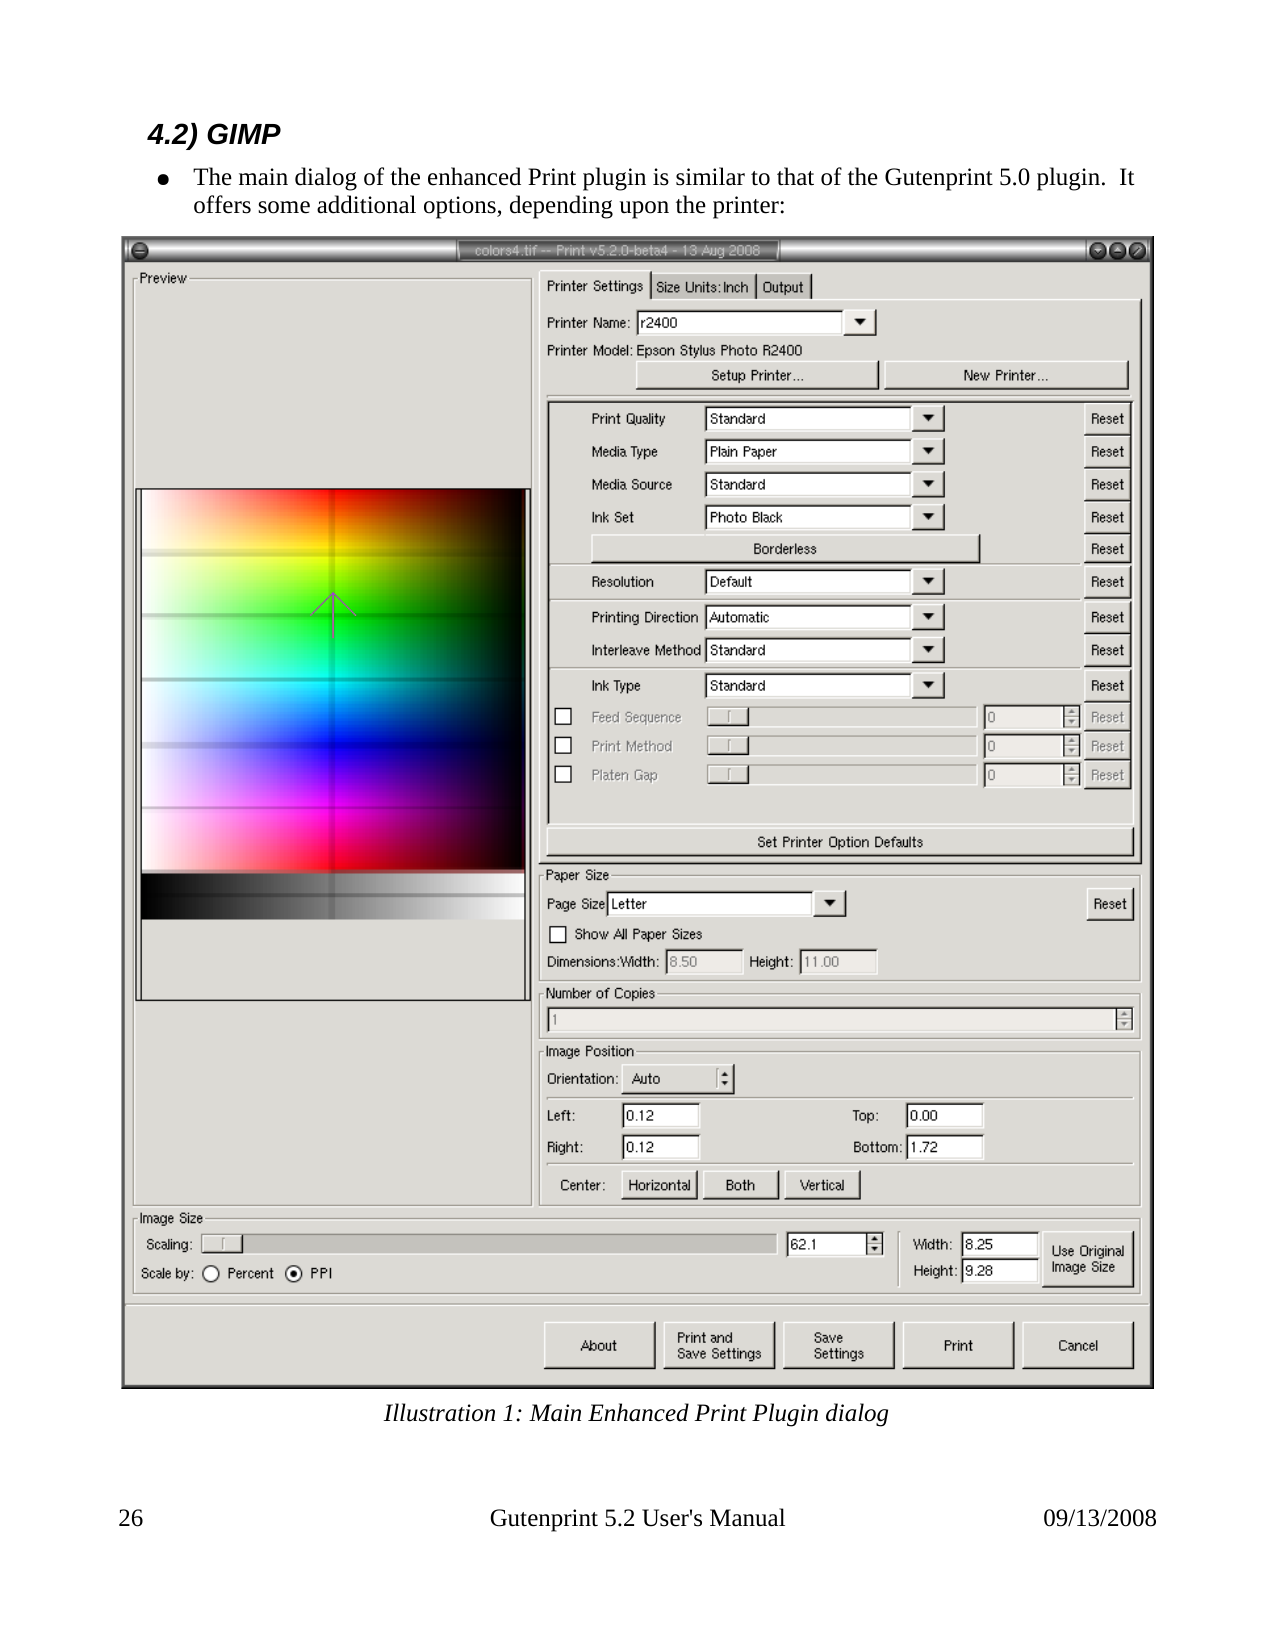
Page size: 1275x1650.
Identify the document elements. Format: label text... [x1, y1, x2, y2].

table_cell Illustration 1: Main Enhanced Print Plugin dialog [118, 1396, 1157, 1430]
list The main dialog of the enhanced Print plugin is similar to that of the Gutenprint 5.0 plugin. It offers some additional options, depending upon the printer: [156, 163, 1157, 219]
table_header [118, 234, 1157, 1396]
subtitle GIMP [148, 118, 1157, 151]
picture [121, 236, 1154, 1389]
